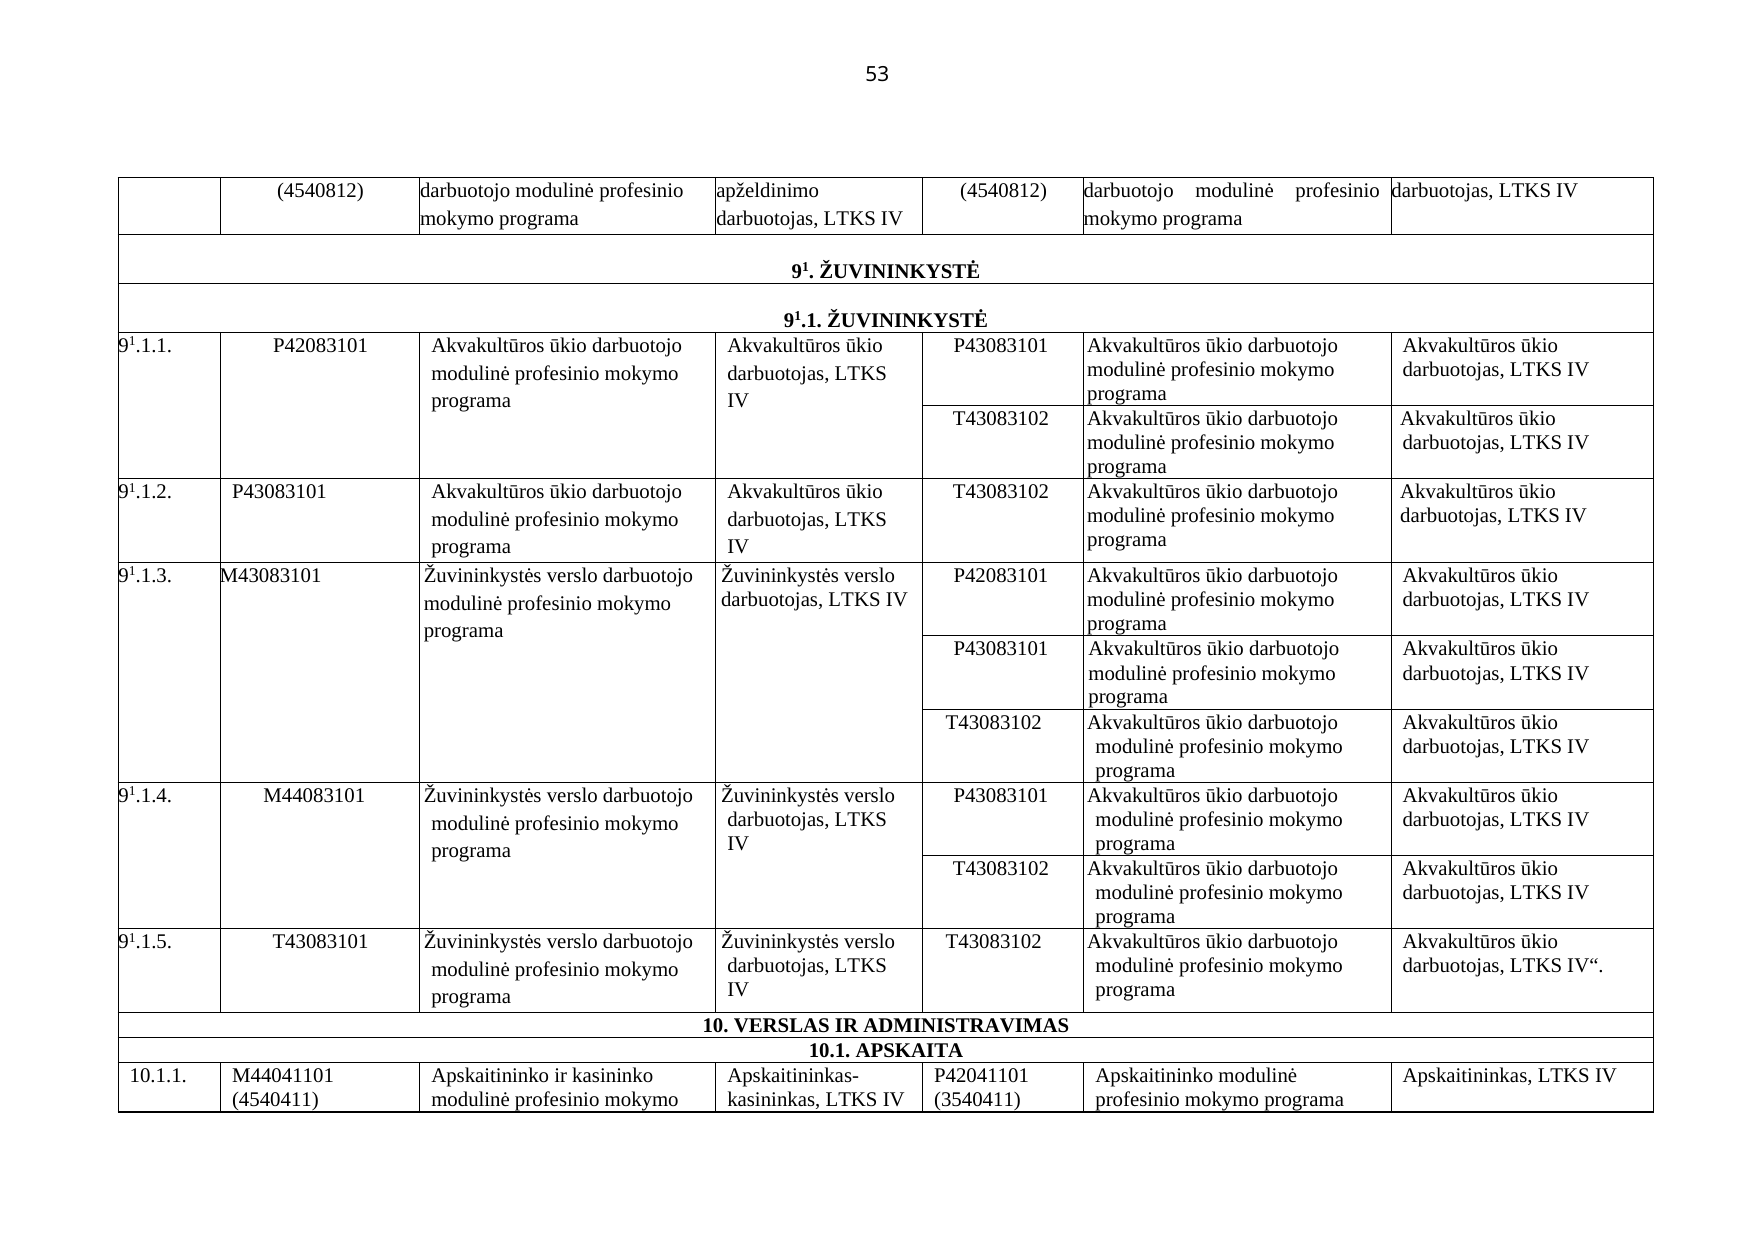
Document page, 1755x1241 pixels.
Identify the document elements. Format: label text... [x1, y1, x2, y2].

table_cell T43083102 [923, 406, 1083, 478]
table_cell 91.1. ŽUVININKYSTĖ [119, 284, 1653, 332]
table_cell M43083101 [221, 563, 419, 782]
table_cell Akvakultūros ūkio darbuotojo modulinė profesinio mokymo programa [1084, 783, 1391, 855]
table_cell Akvakultūros ūkio darbuotojas, LTKS IV [1392, 563, 1653, 635]
table_cell Akvakultūros ūkio darbuotojas, LTKS IV [1392, 710, 1653, 782]
table_cell Apskaitininkas-kasininkas, LTKS IV [716, 1063, 922, 1111]
table_cell Akvakultūros ūkio darbuotojo modulinė profesinio mokymo programa [1084, 929, 1391, 1012]
table_cell darbuotojo modulinė profesinio mokymo programa [420, 178, 715, 233]
table_cell Akvakultūros ūkio darbuotojas, LTKS IV“. [1392, 929, 1653, 1012]
table_cell Žuvininkystės verslo darbuotojas, LTKS IV [716, 563, 922, 782]
table_cell Akvakultūros ūkio darbuotojo modulinė profesinio mokymo programa [1084, 856, 1391, 928]
table_cell Akvakultūros ūkio darbuotojas, LTKS IV [1392, 479, 1653, 562]
table_cell P42041101 (3540411) [923, 1063, 1083, 1111]
table_cell P43083101 [923, 783, 1083, 855]
table_cell P43083101 [923, 636, 1083, 708]
table_cell 91. ŽUVININKYSTĖ [119, 235, 1653, 283]
table_cell Akvakultūros ūkio darbuotojo modulinė profesinio mokymo programa [1084, 636, 1391, 708]
table_cell P43083101 [923, 333, 1083, 405]
table_cell Akvakultūros ūkio darbuotojo modulinė profesinio mokymo programa [1084, 563, 1391, 635]
table_cell (4540812) [923, 178, 1083, 233]
table_cell Akvakultūros ūkio darbuotojo modulinė profesinio mokymo programa [420, 479, 715, 562]
table_cell T43083102 [923, 479, 1083, 562]
table_cell T43083102 [923, 856, 1083, 928]
table_cell T43083102 [923, 929, 1083, 1012]
table_cell Akvakultūros ūkio darbuotojas, LTKS IV [1392, 406, 1653, 478]
table_cell Akvakultūros ūkio darbuotojas, LTKS IV [1392, 636, 1653, 708]
table_cell 91.1.4. [119, 783, 220, 928]
table_cell Žuvininkystės verslo darbuotojo modulinė profesinio mokymo programa [420, 563, 715, 782]
table_cell 91.1.1. [119, 333, 220, 478]
table_cell 10.1.1. [119, 1063, 220, 1111]
table_cell 10. VERSLAS IR ADMINISTRAVIMAS [119, 1013, 1653, 1037]
table_cell apželdinimo darbuotojas, LTKS IV [716, 178, 922, 233]
table_cell Akvakultūros ūkio darbuotojo modulinė profesinio mokymo programa [1084, 710, 1391, 782]
table_cell M44083101 [221, 783, 419, 928]
table_cell Akvakultūros ūkio darbuotojas, LTKS IV [1392, 333, 1653, 405]
table_cell darbuotojo modulinė profesinio mokymo programa [1084, 178, 1391, 233]
table_cell 10.1. APSKAITA [119, 1038, 1653, 1062]
table_cell Žuvininkystės verslo darbuotojas, LTKS IV [716, 929, 922, 1012]
table_cell 91.1.2. [119, 479, 220, 562]
table_cell Akvakultūros ūkio darbuotojo modulinė profesinio mokymo programa [1084, 479, 1391, 562]
table_cell Apskaitininko ir kasininko modulinė profesinio mokymo [420, 1063, 715, 1111]
table_cell P42083101 [923, 563, 1083, 635]
table_cell Žuvininkystės verslo darbuotojo modulinė profesinio mokymo programa [420, 783, 715, 928]
table_cell T43083102 [923, 710, 1083, 782]
table_cell darbuotojas, LTKS IV [1392, 178, 1653, 233]
table_cell Akvakultūros ūkio darbuotojo modulinė profesinio mokymo programa [420, 333, 715, 478]
table_cell M44041101 (4540411) [221, 1063, 419, 1111]
table_cell T43083101 [221, 929, 419, 1012]
table_cell Akvakultūros ūkio darbuotojo modulinė profesinio mokymo programa [1084, 333, 1391, 405]
table_cell Apskaitininko modulinė profesinio mokymo programa [1084, 1063, 1391, 1111]
table_cell Žuvininkystės verslo darbuotojas, LTKS IV [716, 783, 922, 928]
table_cell Akvakultūros ūkio darbuotojo modulinė profesinio mokymo programa [1084, 406, 1391, 478]
table_cell P42083101 [221, 333, 419, 478]
table_cell 91.1.5. [119, 929, 220, 1012]
table_cell Žuvininkystės verslo darbuotojo modulinė profesinio mokymo programa [420, 929, 715, 1012]
table_cell P43083101 [221, 479, 419, 562]
table_cell Akvakultūros ūkio darbuotojas, LTKS IV [1392, 783, 1653, 855]
table_cell (4540812) [221, 178, 419, 233]
table_cell [119, 178, 220, 233]
table_cell Apskaitininkas, LTKS IV [1392, 1063, 1653, 1111]
table_cell Akvakultūros ūkio darbuotojas, LTKS IV [716, 333, 922, 478]
table_cell Akvakultūros ūkio darbuotojas, LTKS IV [1392, 856, 1653, 928]
table_cell Akvakultūros ūkio darbuotojas, LTKS IV [716, 479, 922, 562]
table_cell 91.1.3. [119, 563, 220, 782]
